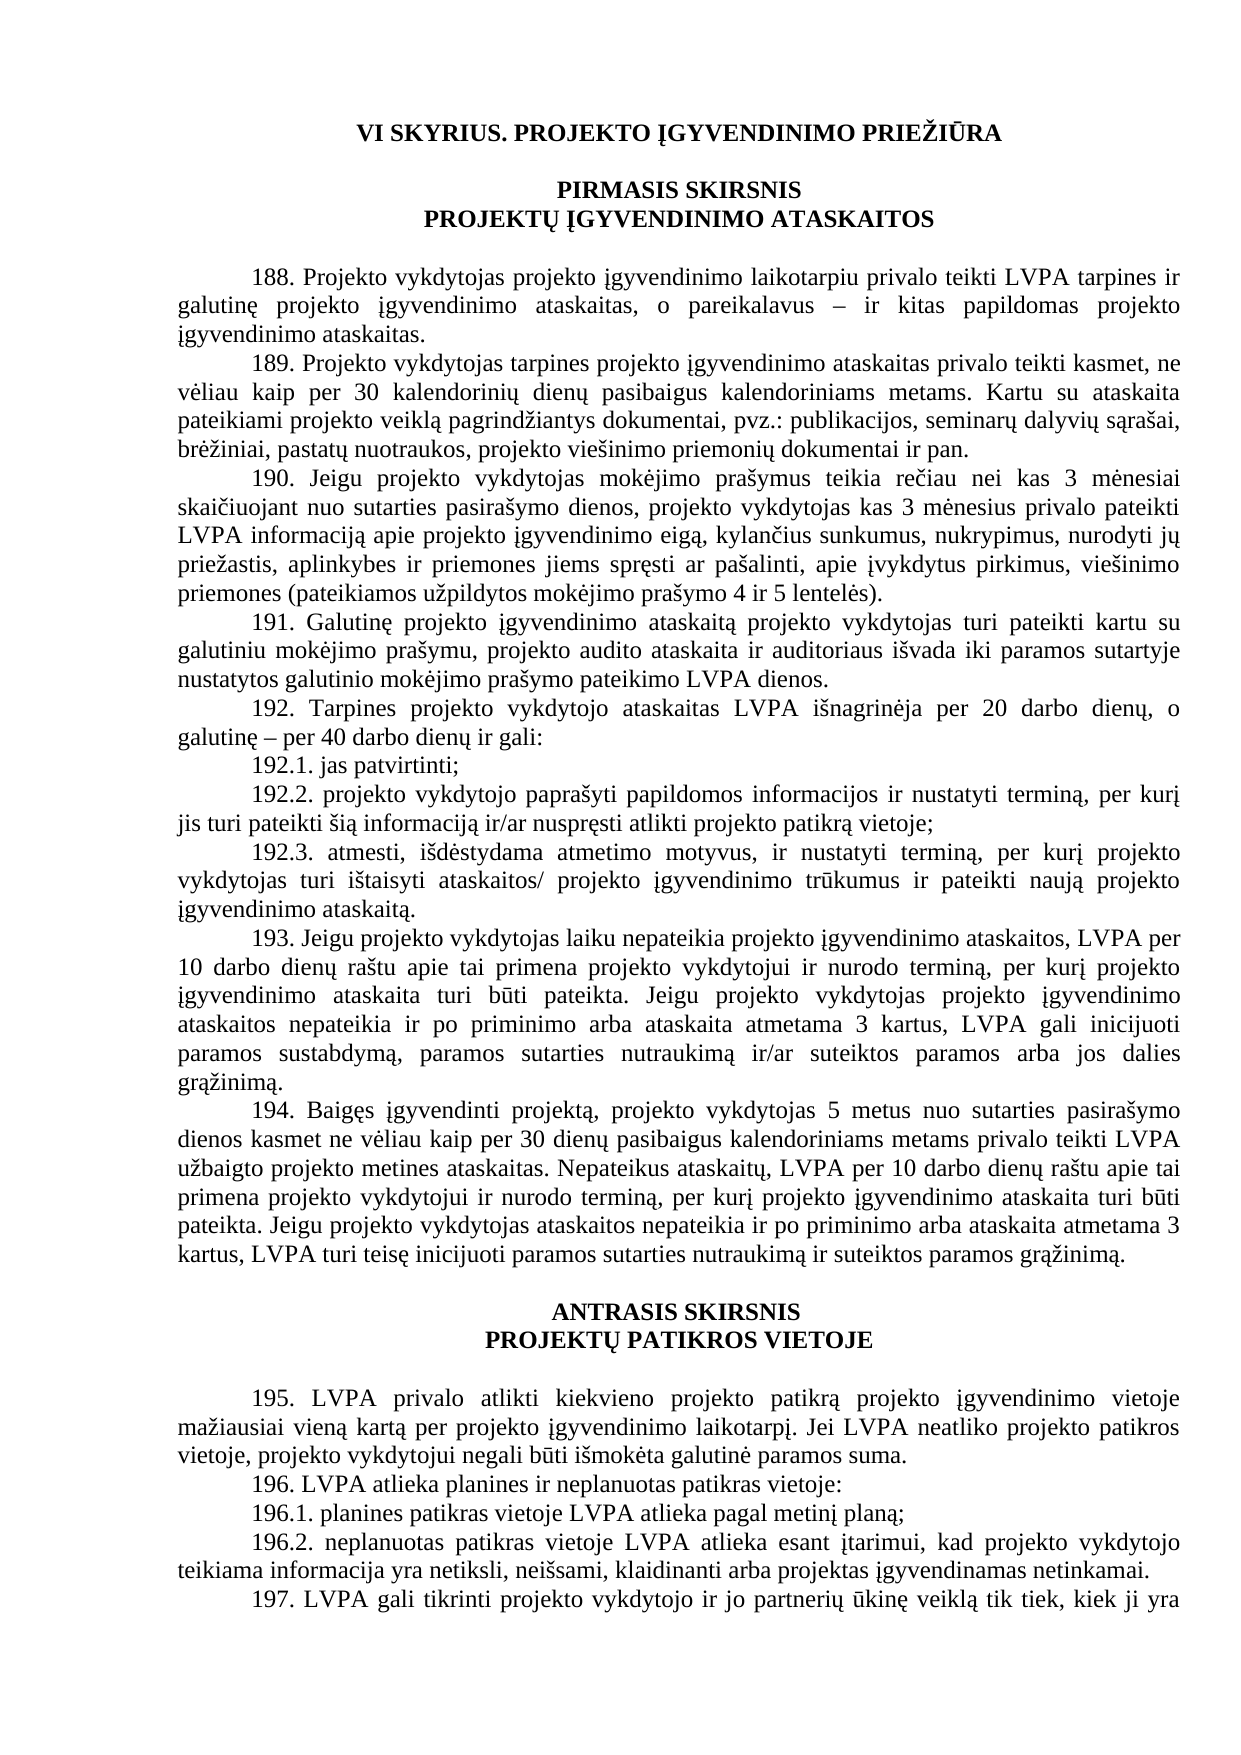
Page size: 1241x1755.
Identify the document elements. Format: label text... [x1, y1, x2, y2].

text 193. Jeigu projekto vykdytojas laiku nepateikia projekto įgyvendinimo ataskaitos, LVPA per 10 darbo dienų raštu apie tai primena projekto vykdytojui ir nurodo terminą, per kurį projekto įgyvendinimo ataskaita turi būti pateikta. Jeigu projekto vykdytojas projekto įgyvendinimo ataskaitos nepateikia ir po priminimo arba ataskaita atmetama 3 kartus, LVPA gali inicijuoti paramos sustabdymą, paramos sutarties nutraukimą ir/ar suteiktos paramos arba jos dalies grąžinimą. [177, 923, 1181, 1096]
text 196. LVPA atlieka planines ir neplanuotas patikras vietoje: [177, 1469, 1181, 1498]
text PIRMASIS SKIRSNIS [177, 176, 1181, 204]
text VI SKYRIUS. PROJEKTO ĮGYVENDINIMO PRIEŽIŪRA [177, 118, 1181, 147]
text 197. LVPA gali tikrinti projekto vykdytojo ir jo partnerių ūkinę veiklą tik tiek, kiek ji yra [177, 1584, 1181, 1613]
text ANTRASIS SKIRSNIS [177, 1297, 1181, 1326]
text 192. Tarpines projekto vykdytojo ataskaitas LVPA išnagrinėja per 20 darbo dienų, o galutinę – per 40 darbo dienų ir gali: [177, 693, 1181, 751]
text 189. Projekto vykdytojas tarpines projekto įgyvendinimo ataskaitas privalo teikti kasmet, ne vėliau kaip per 30 kalendorinių dienų pasibaigus kalendoriniams metams. Kartu su ataskaita pateikiami projekto veiklą pagrindžiantys dokumentai, pvz.: publikacijos, seminarų dalyvių sąrašai, brėžiniai, pastatų nuotraukos, projekto viešinimo priemonių dokumentai ir pan. [177, 348, 1181, 463]
text 192.3. atmesti, išdėstydama atmetimo motyvus, ir nustatyti terminą, per kurį projekto vykdytojas turi ištaisyti ataskaitos/ projekto įgyvendinimo trūkumus ir pateikti naują projekto įgyvendinimo ataskaitą. [177, 837, 1181, 923]
text 196.2. neplanuotas patikras vietoje LVPA atlieka esant įtarimui, kad projekto vykdytojo teikiama informacija yra netiksli, neišsami, klaidinanti arba projektas įgyvendinamas netinkamai. [177, 1527, 1181, 1584]
text 194. Baigęs įgyvendinti projektą, projekto vykdytojas 5 metus nuo sutarties pasirašymo dienos kasmet ne vėliau kaip per 30 dienų pasibaigus kalendoriniams metams privalo teikti LVPA užbaigto projekto metines ataskaitas. Nepateikus ataskaitų, LVPA per 10 darbo dienų raštu apie tai primena projekto vykdytojui ir nurodo terminą, per kurį projekto įgyvendinimo ataskaita turi būti pateikta. Jeigu projekto vykdytojas ataskaitos nepateikia ir po priminimo arba ataskaita atmetama 3 kartus, LVPA turi teisę inicijuoti paramos sutarties nutraukimą ir suteiktos paramos grąžinimą. [177, 1096, 1181, 1268]
text 192.1. jas patvirtinti; [177, 751, 1181, 779]
text 192.2. projekto vykdytojo paprašyti papildomos informacijos ir nustatyti terminą, per kurį jis turi pateikti šią informaciją ir/ar nuspręsti atlikti projekto patikrą vietoje; [177, 779, 1181, 837]
text 196.1. planines patikras vietoje LVPA atlieka pagal metinį planą; [177, 1498, 1181, 1527]
text 188. Projekto vykdytojas projekto įgyvendinimo laikotarpiu privalo teikti LVPA tarpines ir galutinę projekto įgyvendinimo ataskaitas, o pareikalavus – ir kitas papildomas projekto įgyvendinimo ataskaitas. [177, 262, 1181, 348]
text 195. LVPA privalo atlikti kiekvieno projekto patikrą projekto įgyvendinimo vietoje mažiausiai vieną kartą per projekto įgyvendinimo laikotarpį. Jei LVPA neatliko projekto patikros vietoje, projekto vykdytojui negali būti išmokėta galutinė paramos suma. [177, 1383, 1181, 1469]
text 190. Jeigu projekto vykdytojas mokėjimo prašymus teikia rečiau nei kas 3 mėnesiai skaičiuojant nuo sutarties pasirašymo dienos, projekto vykdytojas kas 3 mėnesius privalo pateikti LVPA informaciją apie projekto įgyvendinimo eigą, kylančius sunkumus, nukrypimus, nurodyti jų priežastis, aplinkybes ir priemones jiems spręsti ar pašalinti, apie įvykdytus pirkimus, viešinimo priemones (pateikiamos užpildytos mokėjimo prašymo 4 ir 5 lentelės). [177, 463, 1181, 607]
text PROJEKTŲ PATIKROS VIETOJE [177, 1326, 1181, 1354]
text PROJEKTŲ ĮGYVENDINIMO ATASKAITOS [177, 204, 1181, 233]
text 191. Galutinę projekto įgyvendinimo ataskaitą projekto vykdytojas turi pateikti kartu su galutiniu mokėjimo prašymu, projekto audito ataskaita ir auditoriaus išvada iki paramos sutartyje nustatytos galutinio mokėjimo prašymo pateikimo LVPA dienos. [177, 607, 1181, 693]
